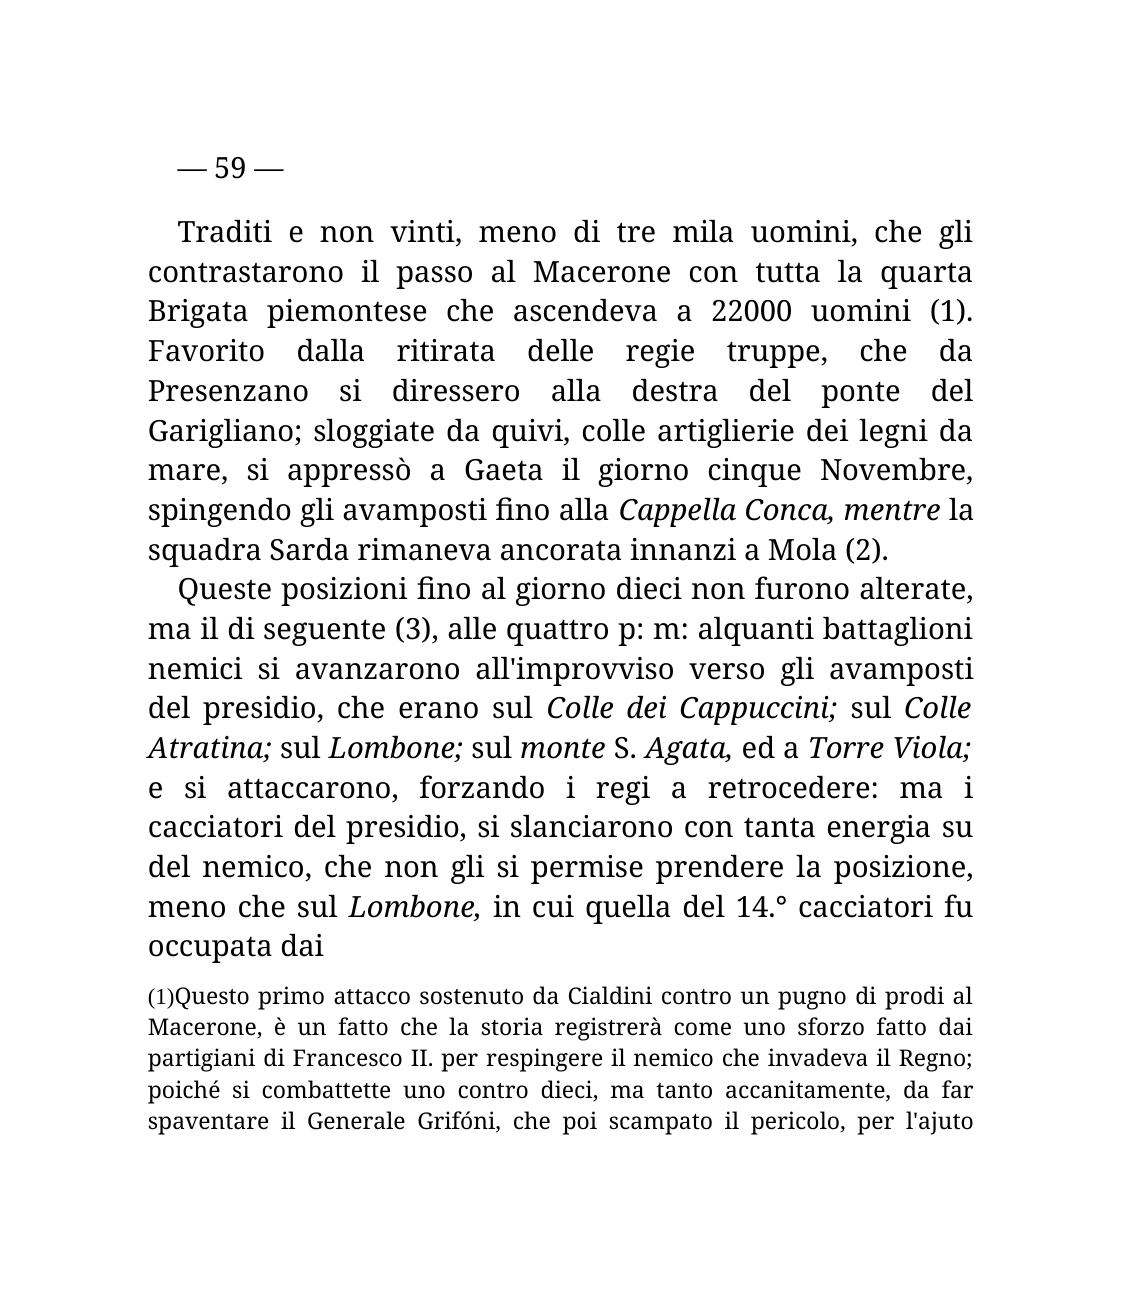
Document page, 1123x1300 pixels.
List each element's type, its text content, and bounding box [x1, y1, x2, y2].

list Questo primo attacco sostenuto da Cialdini contro un pugno di prodi al Macerone, è un fatto che la storia registrerà come uno sforzo fatto dai partigiani di Francesco II. per respingere il nemico che invadeva il Regno; poiché si combattette uno contro dieci, ma tanto accanitamente, da far spaventare il Generale Grifóni, che poi scampato il pericolo, per l'ajuto [148, 980, 974, 1136]
text — 59 — [148, 148, 974, 187]
text Traditi e non vinti, meno di tre mila uomini, che gli contrastarono il passo al Macerone con tutta la quarta Brigata piemontese che ascendeva a 22000 uomini (1). Favorito dalla ritirata delle regie truppe, che da Presenzano si diressero alla destra del ponte del Garigliano; sloggiate da quivi, colle artiglierie dei legni da mare, si appressò a Gaeta il giorno cinque Novembre, spingendo gli avamposti fino alla Cappella Conca, mentre la squadra Sarda rimaneva ancorata innanzi a Mola (2). [148, 211, 974, 568]
text Queste posizioni fino al giorno dieci non furono alterate, ma il di seguente (3), alle quattro p: m: alquanti battaglioni nemici si avanzarono all'improvviso verso gli avamposti del presidio, che erano sul Colle dei Cappuccini; sul Colle Atratina; sul Lombone; sul monte S. Agata, ed a Torre Viola; e si attaccarono, forzando i regi a retrocedere: ma i cacciatori del presidio, si slanciarono con tanta energia su del nemico, che non gli si permise prendere la posizione, meno che sul Lombone, in cui quella del 14.° cacciatori fu occupata dai [148, 568, 974, 965]
